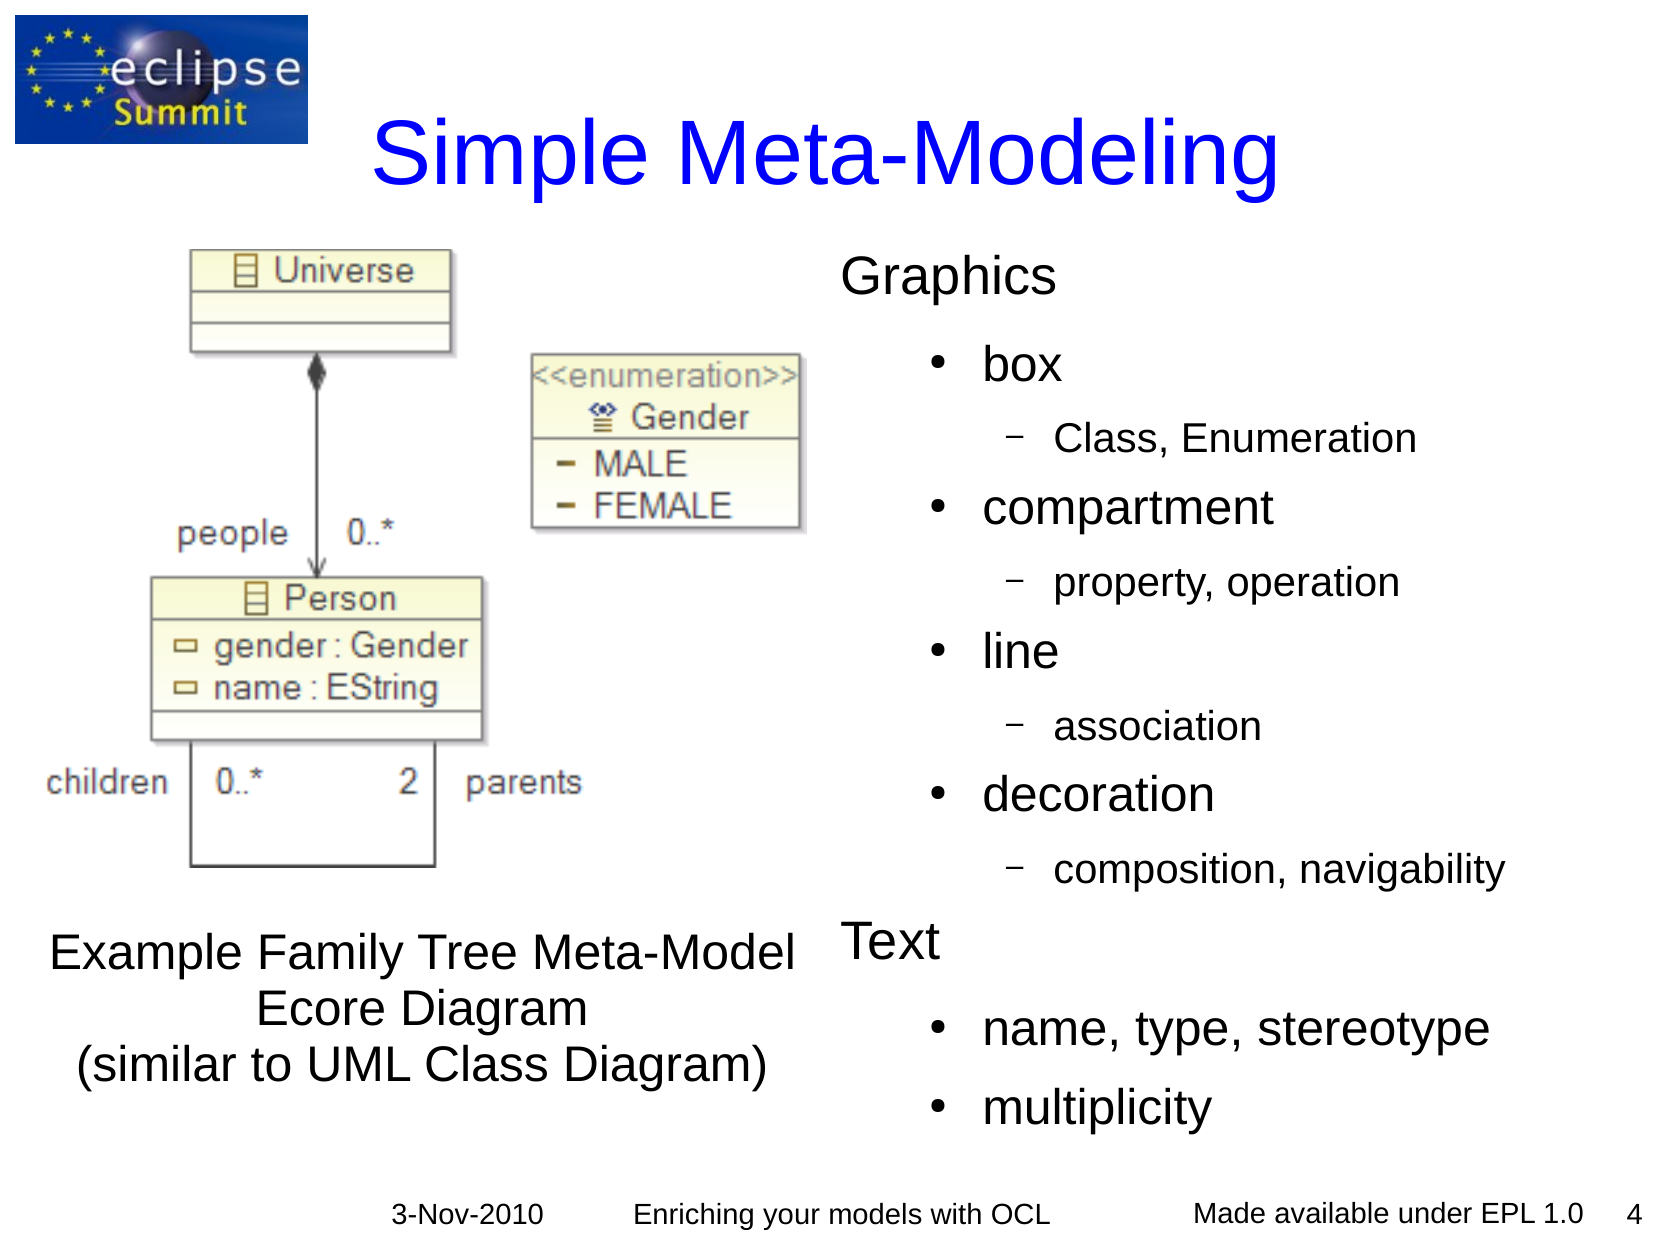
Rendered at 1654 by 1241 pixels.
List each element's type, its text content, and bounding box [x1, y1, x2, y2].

title Simple Meta-Modeling [82, 49, 1571, 257]
picture [15, 15, 308, 144]
picture [46, 249, 807, 868]
list Graphics box Class, Enumeration compartment property, operation line association decoration composition, navigability Text name, type, stereotype multiplicity [840, 245, 1605, 1137]
text_box Example Family Tree Meta-Model Ecore Diagram (similar to UML Class Diagram) [26, 917, 818, 1100]
